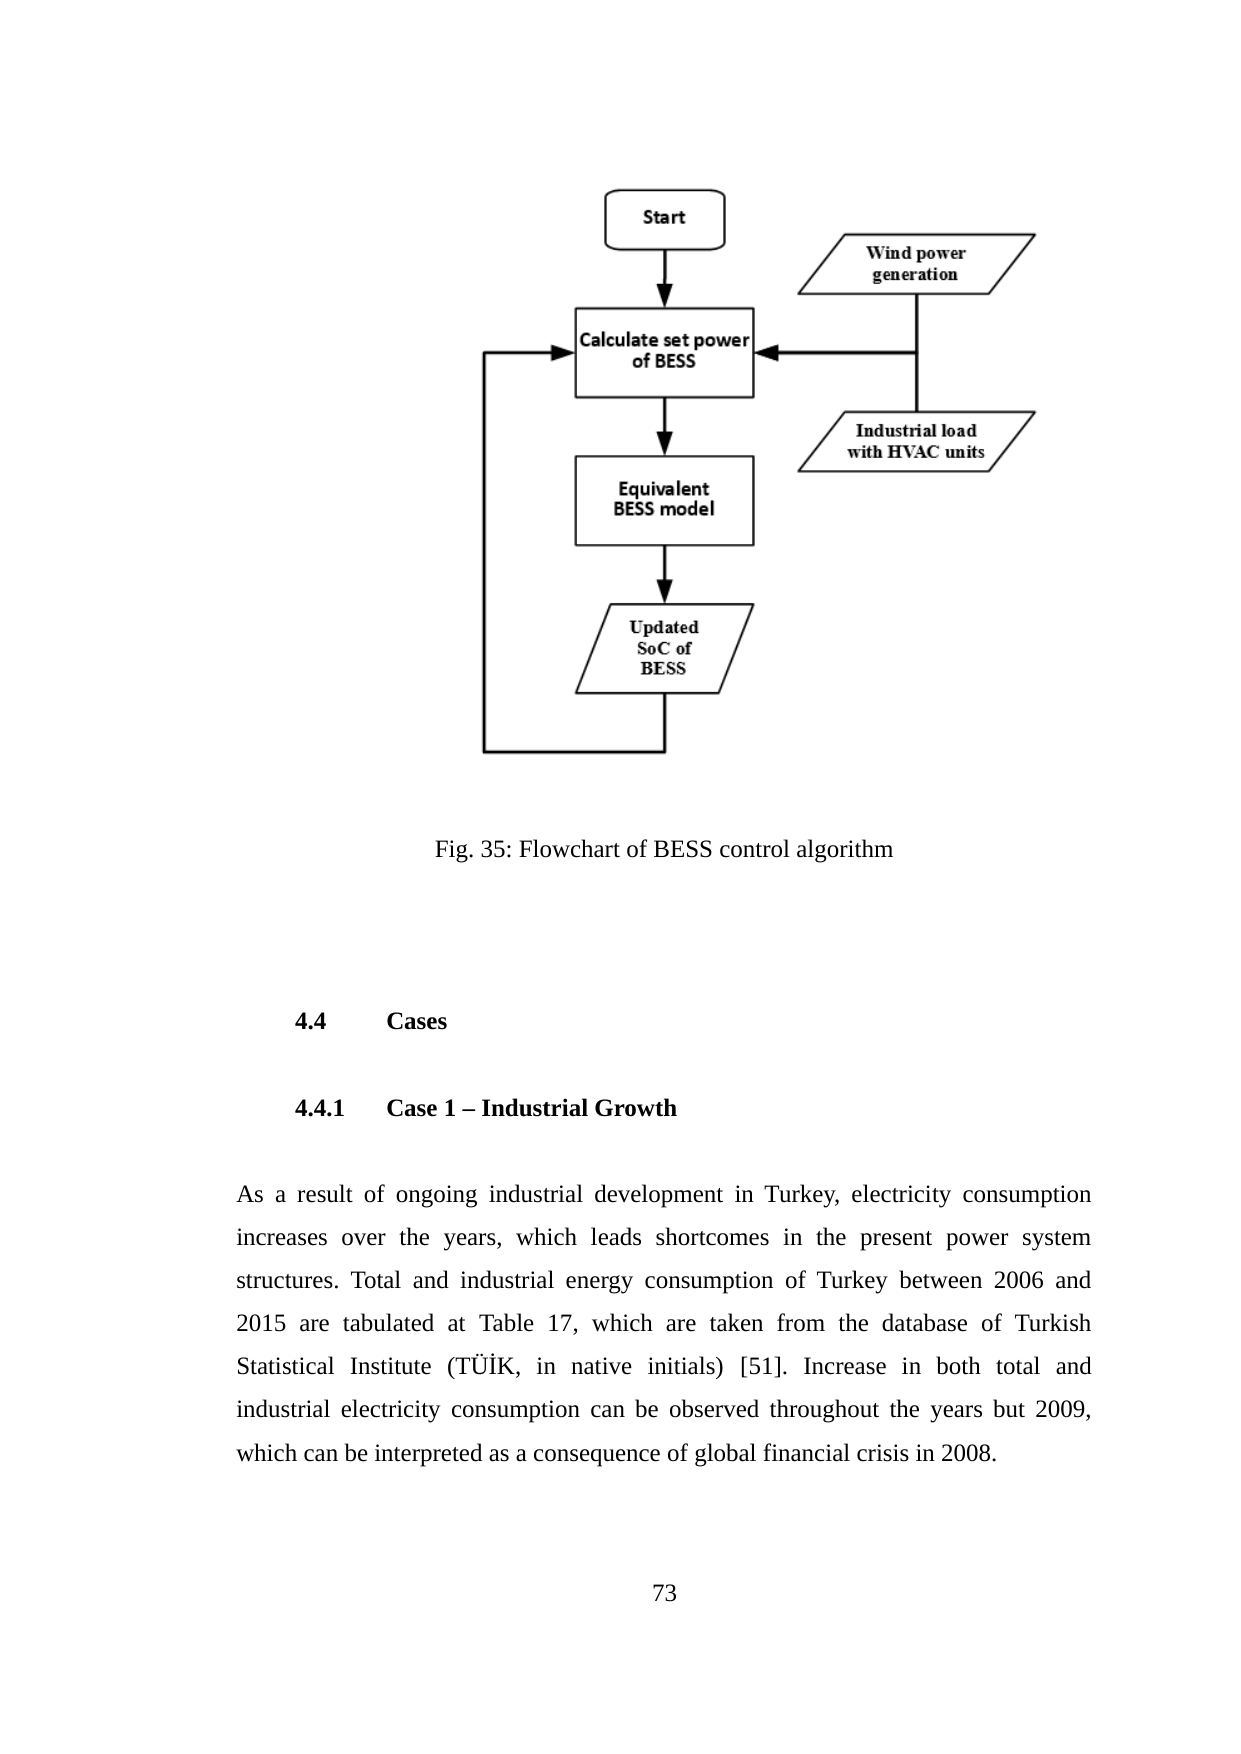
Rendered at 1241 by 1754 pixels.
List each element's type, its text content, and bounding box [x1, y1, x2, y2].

list Cases [295, 1006, 1093, 1035]
list Case 1 – Industrial Growth [295, 1093, 1093, 1121]
text As a result of ongoing industrial development in Turkey, electricity consumption increases over the years, which leads shortcomes in the present power system structures. Total and industrial energy consumption of Turkey between 2006 and 2015 are tabulated at Table 17, which are taken from the database of Turkish Statistical Institute (TÜİK, in native initials) [51]. Increase in both total and industrial electricity consumption can be observed throughout the years but 2009, which can be interpreted as a consequence of global financial crisis in 2008. [236, 1179, 1093, 1466]
picture [236, 160, 1093, 781]
text Fig. 35: Flowchart of BESS control algorithm [236, 834, 1092, 863]
